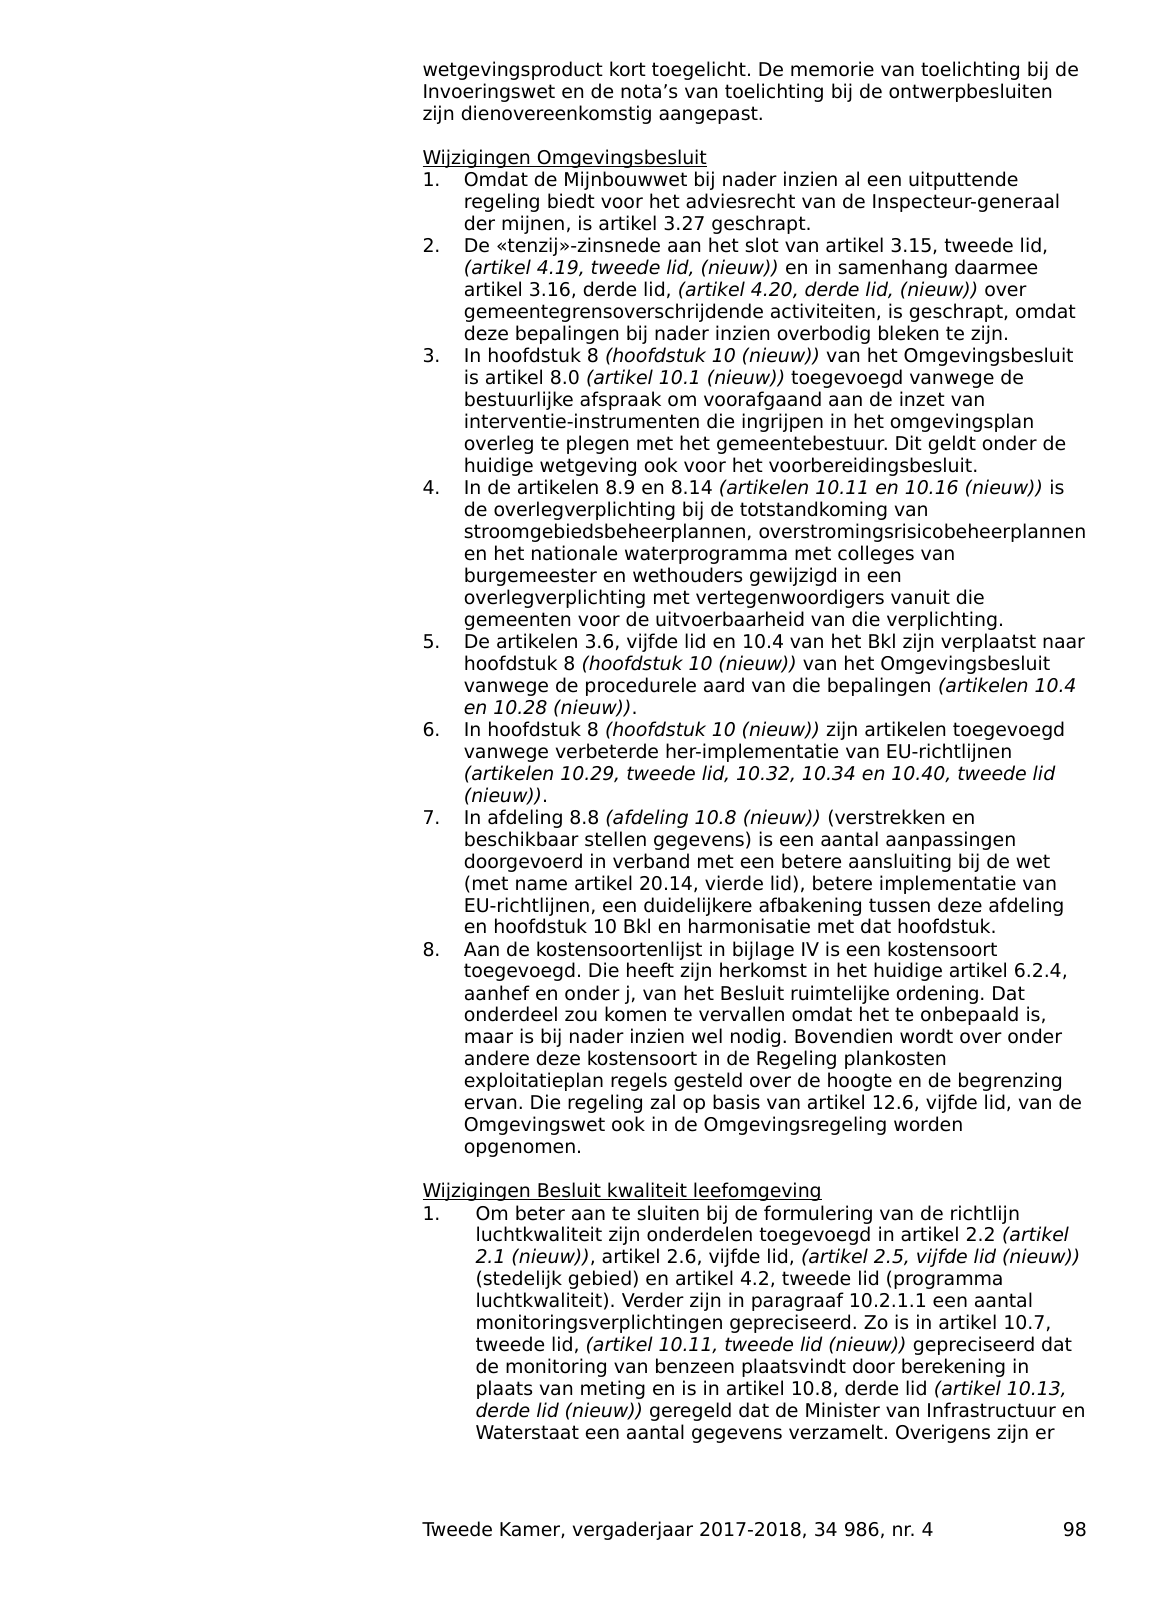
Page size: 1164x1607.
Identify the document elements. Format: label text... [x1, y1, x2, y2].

text 6. In hoofdstuk 8 (hoofdstuk 10 (nieuw)) zijn artikelen toegevoegd vanwege verbeterde her-implementatie van EU-richtlijnen (artikelen 10.29, tweede lid, 10.32, 10.34 en 10.40, tweede lid (nieuw)). [422, 719, 1087, 807]
text 1. Om beter aan te sluiten bij de formulering van de richtlijn luchtkwaliteit zijn onderdelen toegevoegd in artikel 2.2 (artikel 2.1 (nieuw)), artikel 2.6, vijfde lid, (artikel 2.5, vijfde lid (nieuw)) (stedelijk gebied) en artikel 4.2, tweede lid (programma luchtkwaliteit). Verder zijn in paragraaf 10.2.1.1 een aantal monitoringsverplichtingen gepreciseerd. Zo is in artikel 10.7, tweede lid, (artikel 10.11, tweede lid (nieuw)) gepreciseerd dat de monitoring van benzeen plaatsvindt door berekening in plaats van meting en is in artikel 10.8, derde lid (artikel 10.13, derde lid (nieuw)) geregeld dat de Minister van Infrastructuur en Waterstaat een aantal gegevens verzamelt. Overigens zijn er [422, 1202, 1087, 1444]
text 7. In afdeling 8.8 (afdeling 10.8 (nieuw)) (verstrekken en beschikbaar stellen gegevens) is een aantal aanpassingen doorgevoerd in verband met een betere aansluiting bij de wet (met name artikel 20.14, vierde lid), betere implementatie van EU-richtlijnen, een duidelijkere afbakening tussen deze afdeling en hoofdstuk 10 Bkl en harmonisatie met dat hoofdstuk. [422, 807, 1087, 938]
subtitle Wijzigingen Besluit kwaliteit leefomgeving [422, 1180, 1087, 1202]
subtitle Wijzigingen Omgevingsbesluit [422, 147, 1087, 169]
text 3. In hoofdstuk 8 (hoofdstuk 10 (nieuw)) van het Omgevingsbesluit is artikel 8.0 (artikel 10.1 (nieuw)) toegevoegd vanwege de bestuurlijke afspraak om voorafgaand aan de inzet van interventie-instrumenten die ingrijpen in het omgevingsplan overleg te plegen met het gemeentebestuur. Dit geldt onder de huidige wetgeving ook voor het voorbereidingsbesluit. [422, 345, 1087, 477]
text 1. Omdat de Mijnbouwwet bij nader inzien al een uitputtende regeling biedt voor het adviesrecht van de Inspecteur-generaal der mijnen, is artikel 3.27 geschrapt. [422, 169, 1087, 235]
text 2. De «tenzij»-zinsnede aan het slot van artikel 3.15, tweede lid, (artikel 4.19, tweede lid, (nieuw)) en in samenhang daarmee artikel 3.16, derde lid, (artikel 4.20, derde lid, (nieuw)) over gemeentegrensoverschrijdende activiteiten, is geschrapt, omdat deze bepalingen bij nader inzien overbodig bleken te zijn. [422, 235, 1087, 345]
text 4. In de artikelen 8.9 en 8.14 (artikelen 10.11 en 10.16 (nieuw)) is de overlegverplichting bij de totstandkoming van stroomgebiedsbeheerplannen, overstromingsrisicobeheerplannen en het nationale waterprogramma met colleges van burgemeester en wethouders gewijzigd in een overlegverplichting met vertegenwoordigers vanuit die gemeenten voor de uitvoerbaarheid van die verplichting. [422, 477, 1087, 631]
text 5. De artikelen 3.6, vijfde lid en 10.4 van het Bkl zijn verplaatst naar hoofdstuk 8 (hoofdstuk 10 (nieuw)) van het Omgevingsbesluit vanwege de procedurele aard van die bepalingen (artikelen 10.4 en 10.28 (nieuw)). [422, 631, 1087, 719]
text wetgevingsproduct kort toegelicht. De memorie van toelichting bij de Invoeringswet en de nota’s van toelichting bij de ontwerpbesluiten zijn dienovereenkomstig aangepast. [422, 59, 1087, 125]
text 8. Aan de kostensoortenlijst in bijlage IV is een kostensoort toegevoegd. Die heeft zijn herkomst in het huidige artikel 6.2.4, aanhef en onder j, van het Besluit ruimtelijke ordening. Dat onderdeel zou komen te vervallen omdat het te onbepaald is, maar is bij nader inzien wel nodig. Bovendien wordt over onder andere deze kostensoort in de Regeling plankosten exploitatieplan regels gesteld over de hoogte en de begrenzing ervan. Die regeling zal op basis van artikel 12.6, vijfde lid, van de Omgevingswet ook in de Omgevingsregeling worden opgenomen. [422, 938, 1087, 1158]
